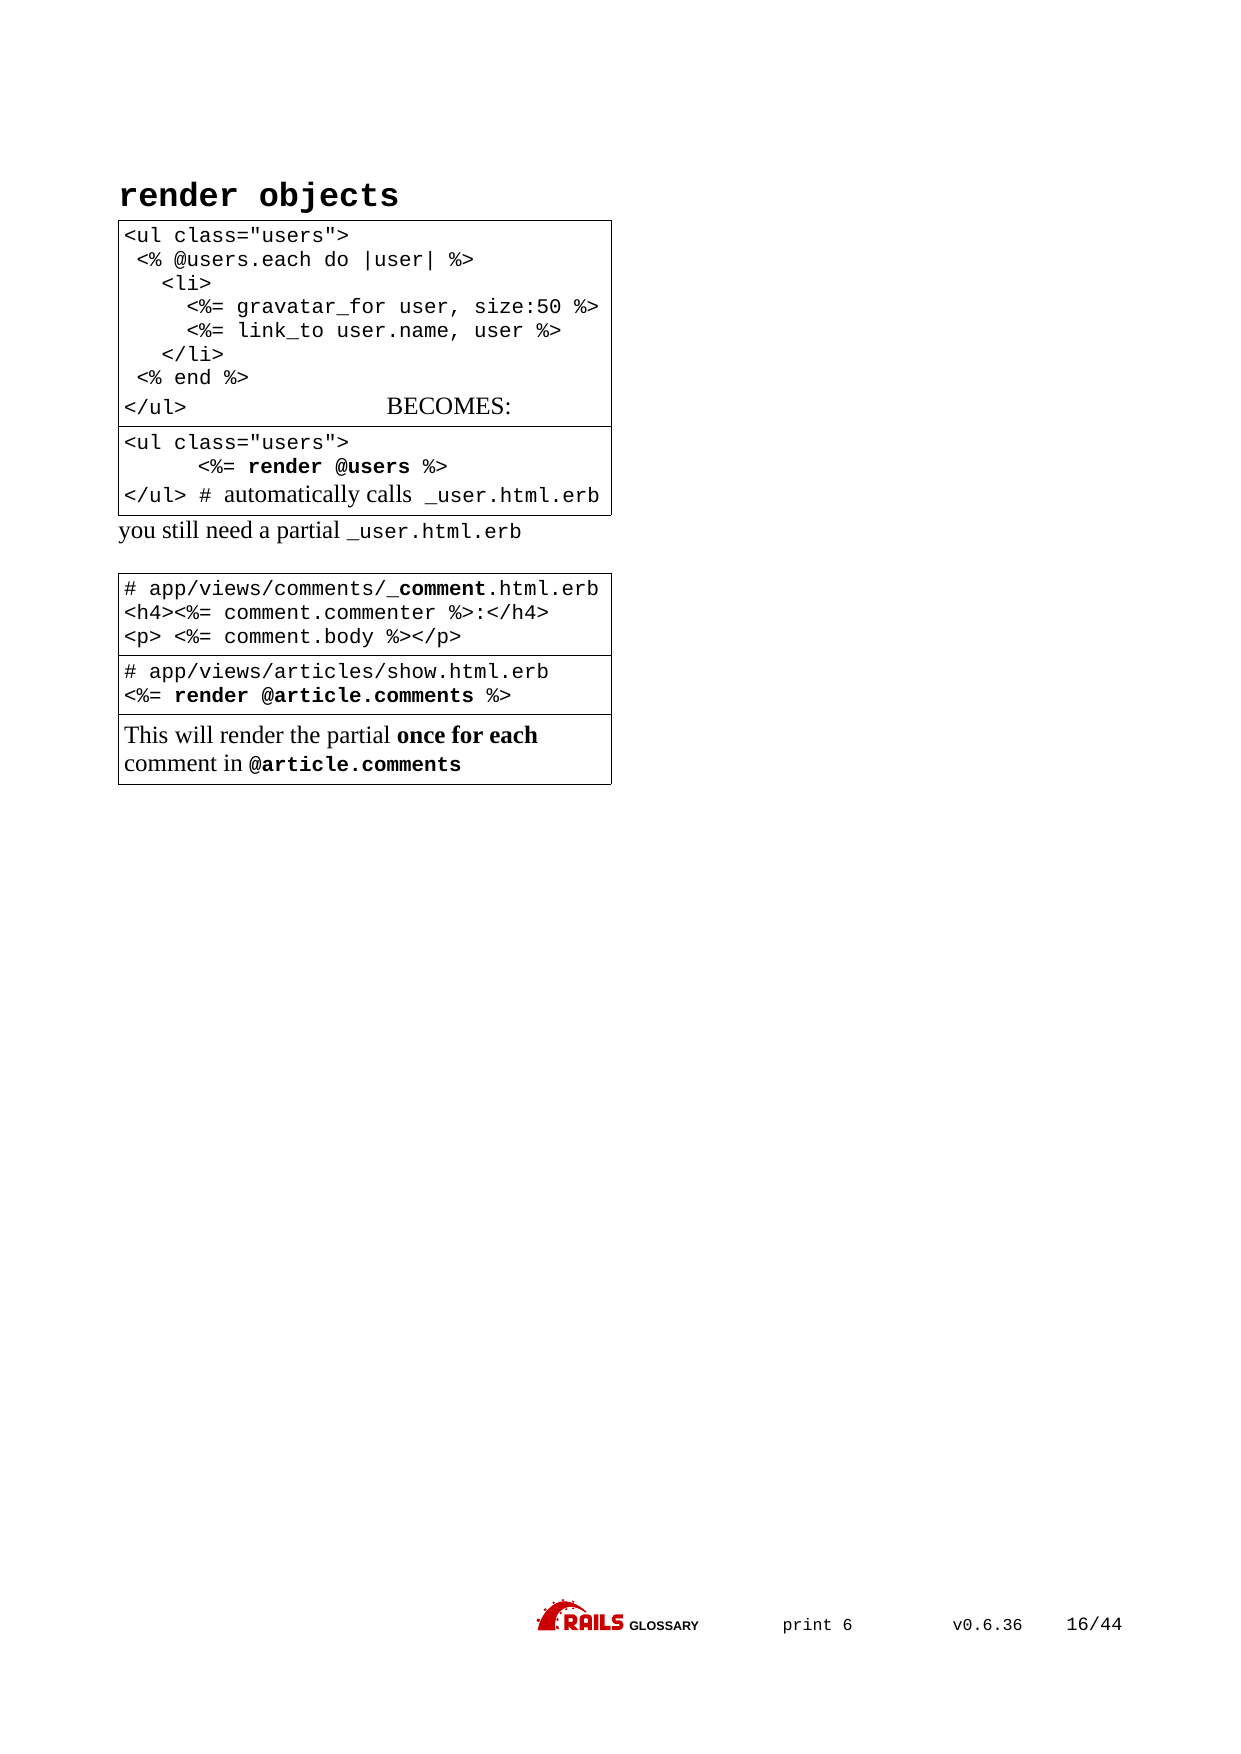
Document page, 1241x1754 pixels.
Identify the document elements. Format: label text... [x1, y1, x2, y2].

table_cell This will render the partial once for each comment in @article.comments [119, 715, 611, 784]
table_cell <ul class="users"> <%= render @users %> </ul> # automatically calls _user.html.erb [119, 427, 611, 514]
text you still need a partial _user.html.erb [118, 516, 611, 544]
subtitle render objects [118, 178, 611, 217]
table_cell # app/views/articles/show.html.erb <%= render @article.comments %> [119, 656, 611, 714]
table_header # app/views/comments/_comment.html.erb <h4><%= comment.commenter %>:</h4> <p> <%= comment.body %></p> [119, 574, 611, 655]
table_header <ul class="users"> <% @users.each do |user| %> <li> <%= gravatar_for user, size:50 %> <%= link_to user.name, user %> </li> <% end %> </ul> BECOMES: [119, 221, 611, 426]
